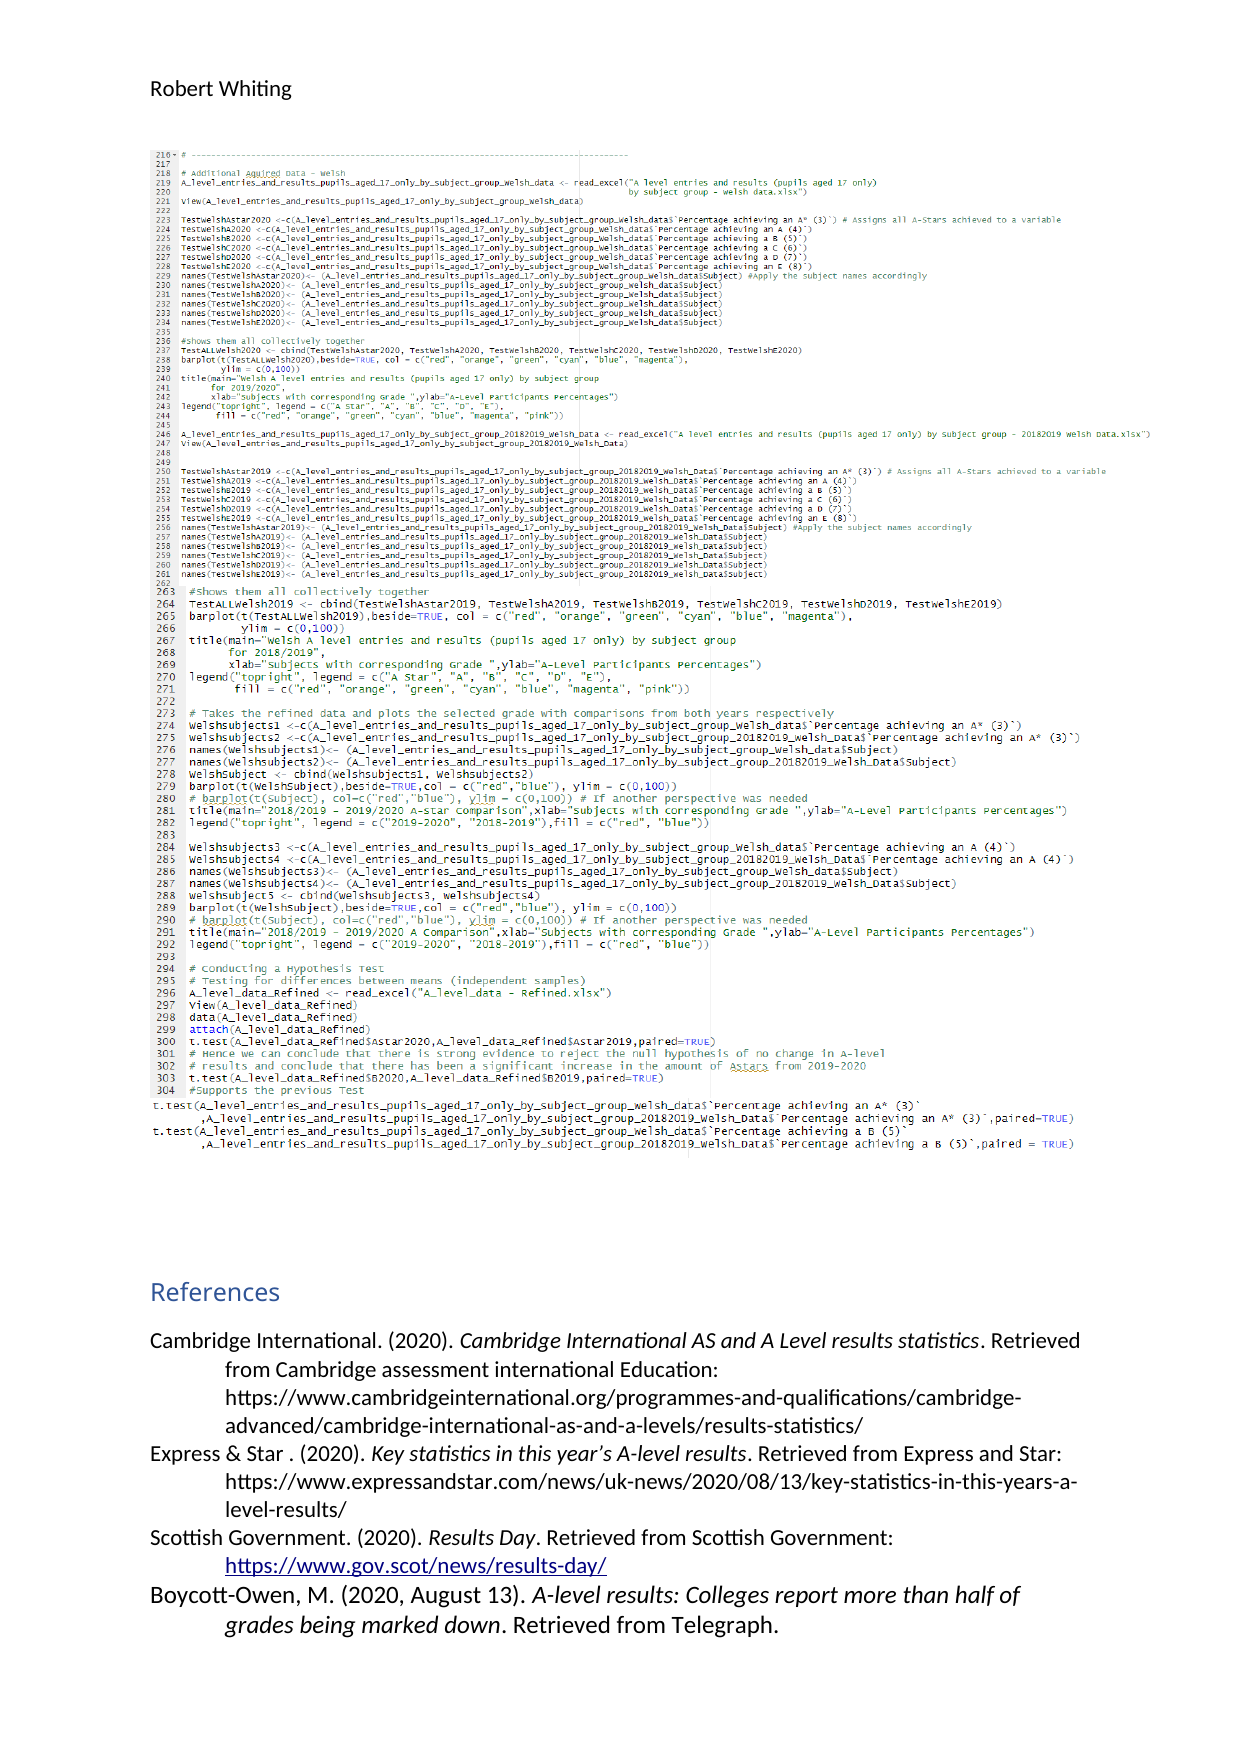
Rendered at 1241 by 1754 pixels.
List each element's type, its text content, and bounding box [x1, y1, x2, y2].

text Boycott-Owen, M. (2020, August 13). A-level results: Colleges report more than half of grades being marked down. Retrieved from Telegraph. [150, 1579, 1090, 1640]
text Express & Star . (2020). Key statistics in this year’s A-level results. Retrieved from Express and Star: https://www.expressandstar.com/news/uk-news/2020/08/13/key-statistics-in-this-years-a-level-results/ [150, 1439, 1090, 1523]
text Scottish Government. (2020). Results Day. Retrieved from Scottish Government: https://www.gov.scot/news/results-day/ [150, 1523, 1090, 1579]
subtitle References [150, 1274, 1090, 1309]
text Cambridge International. (2020). Cambridge International AS and A Level results statistics. Retrieved from Cambridge assessment international Education: https://www.cambridgeinternational.org/programmes-and-qualifications/cambridge-advanced/cambridge-international-as-and-a-levels/results-statistics/ [150, 1327, 1090, 1439]
